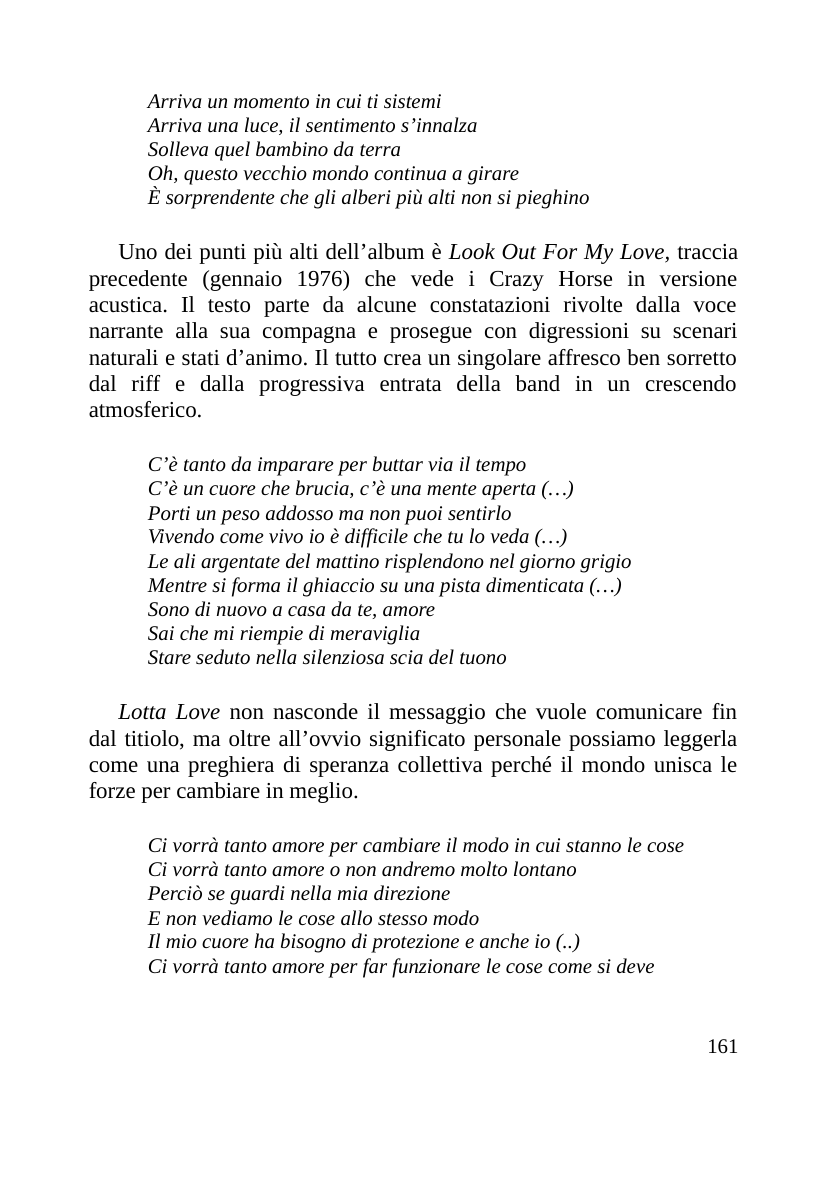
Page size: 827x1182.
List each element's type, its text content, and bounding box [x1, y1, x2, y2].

text Le ali argentate del mattino risplendono nel giorno grigio [88, 548, 738, 573]
text Sono di nuovo a casa da te, amore [88, 597, 738, 621]
text Ci vorrà tanto amore per far funzionare le cose come si deve [88, 953, 738, 978]
text Lotta Love non nasconde il messaggio che vuole comunicare fin dal titiolo, ma oltre all’ovvio significato personale possiamo leggerla come una preghiera di speranza collettiva perché il mondo unisca le forze per cambiare in meglio. [88, 698, 738, 804]
text Perciò se guardi nella mia direzione [88, 881, 738, 905]
text Arriva una luce, il sentimento s’innalza [88, 113, 738, 137]
text Uno dei punti più alti dell’album è Look Out For My Love, traccia precedente (gennaio 1976) che vede i Crazy Horse in versione acustica. Il testo parte da alcune constatazioni rivolte dalla voce narrante alla sua compagna e prosegue con digressioni su scenari naturali e stati d’animo. Il tutto crea un singolare affresco ben sorretto dal riff e dalla progressiva entrata della band in un crescendo atmosferico. [88, 238, 738, 423]
text Ci vorrà tanto amore per cambiare il modo in cui stanno le cose [88, 833, 738, 857]
text Arriva un momento in cui ti sistemi [88, 88, 738, 113]
text Il mio cuore ha bisogno di protezione e anche io (..) [88, 929, 738, 953]
text Oh, questo vecchio mondo continua a girare [88, 161, 738, 185]
text Porti un peso addosso ma non puoi sentirlo [88, 500, 738, 524]
text Mentre si forma il ghiaccio su una pista dimenticata (…) [88, 573, 738, 597]
text Stare seduto nella silenziosa scia del tuono [88, 645, 738, 669]
text Solleva quel bambino da terra [88, 137, 738, 161]
text È sorprendente che gli alberi più alti non si pieghino [88, 185, 738, 209]
text C’è tanto da imparare per buttar via il tempo [88, 452, 738, 476]
text Vivendo come vivo io è difficile che tu lo veda (…) [88, 524, 738, 548]
text Ci vorrà tanto amore o non andremo molto lontano [88, 857, 738, 881]
text Sai che mi riempie di meraviglia [88, 621, 738, 645]
text C’è un cuore che brucia, c’è una mente aperta (…) [88, 476, 738, 500]
text E non vediamo le cose allo stesso modo [88, 905, 738, 929]
